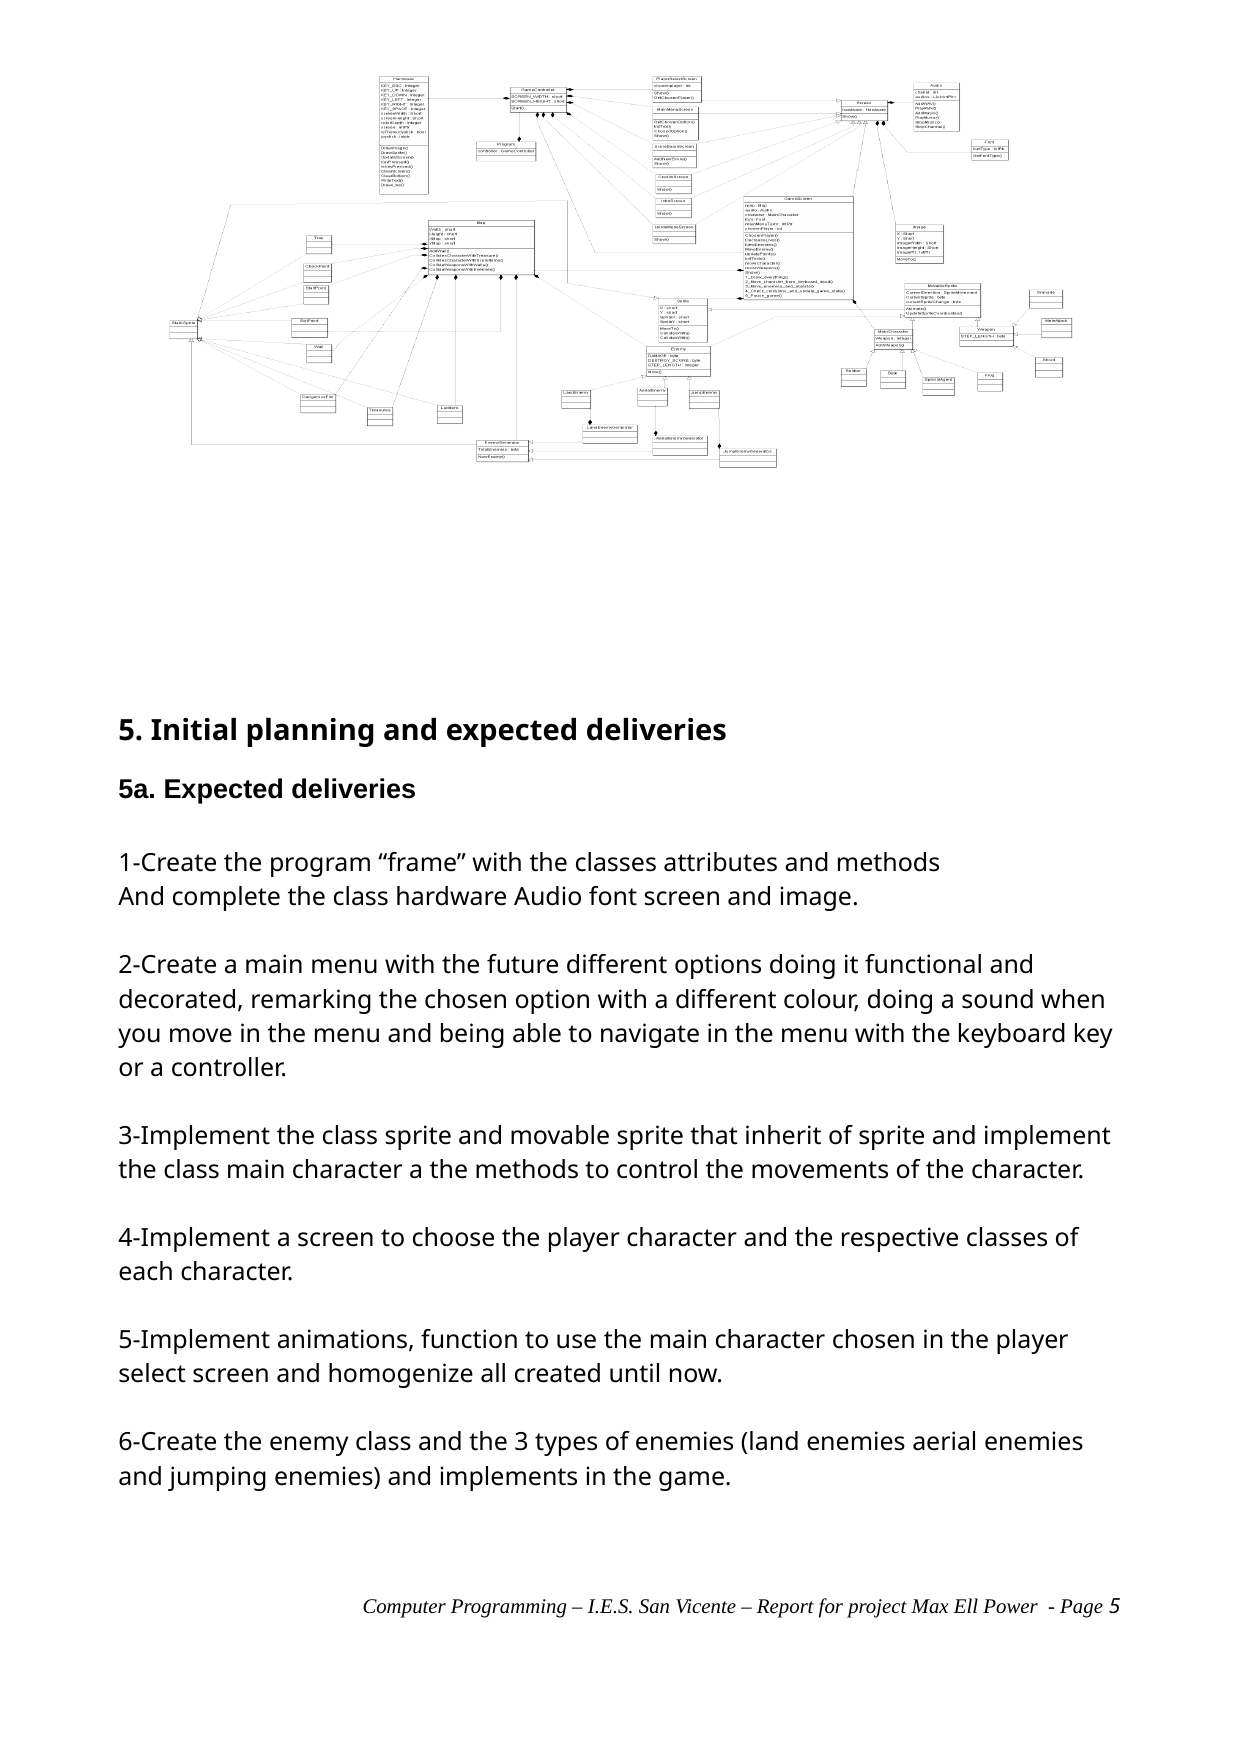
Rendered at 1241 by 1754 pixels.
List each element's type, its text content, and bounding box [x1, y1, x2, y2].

text 1-Create the program “frame” with the classes attributes and methods [118, 845, 1122, 879]
text 3-Implement the class sprite and movable sprite that inherit of sprite and implement the class main character a the methods to control the movements of the character. [118, 1117, 1122, 1186]
text 4-Implement a screen to choose the player character and the respective classes of each character. [118, 1220, 1122, 1288]
picture [118, 75, 1123, 539]
text 5-Implement animations, function to use the main character chosen in the player select screen and homogenize all created until now. [118, 1322, 1122, 1390]
subtitle 5a. Expected deliveries [118, 773, 1122, 805]
text And complete the class hardware Audio font screen and image. [118, 879, 1122, 913]
text 2-Create a main menu with the future different options doing it functional and decorated, remarking the chosen option with a different colour, doing a sound when you move in the menu and being able to navigate in the menu with the keyboard key or a controller. [118, 947, 1122, 1083]
text 6-Create the enemy class and the 3 types of enemies (land enemies aerial enemies and jumping enemies) and implements in the game. [118, 1424, 1122, 1492]
subtitle 5. Initial planning and expected deliveries [118, 709, 1122, 748]
